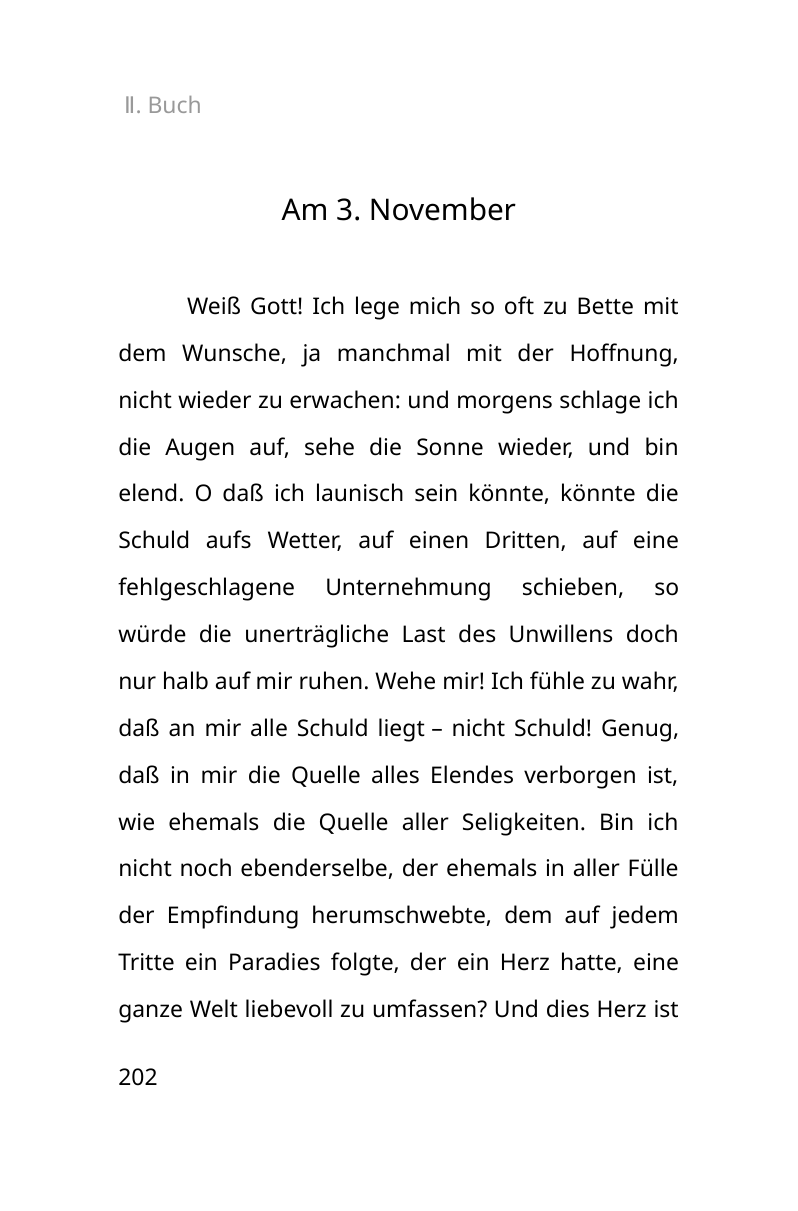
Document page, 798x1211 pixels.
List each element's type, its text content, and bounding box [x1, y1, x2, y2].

text Weiß Gott! Ich lege mich so oft zu Bette mit dem Wunsche, ja manchmal mit der Hoffnung, nicht wieder zu erwachen: und morgens schlage ich die Augen auf, sehe die Sonne wieder, und bin elend. O daß ich launisch sein könnte, könnte die Schuld aufs Wetter, auf einen Dritten, auf eine fehlgeschlagene Unternehmung schieben, so würde die unerträgliche Last des Unwillens doch nur halb auf mir ruhen. Wehe mir! Ich fühle zu wahr, daß an mir alle Schuld liegt – nicht Schuld! Genug, daß in mir die Quelle alles Elendes verborgen ist, wie ehemals die Quelle aller Seligkeiten. Bin ich nicht noch ebenderselbe, der ehemals in aller Fülle der Empfindung herumschwebte, dem auf jedem Tritte ein Paradies folgte, der ein Herz hatte, eine ganze Welt liebevoll zu umfassen? Und dies Herz ist [118, 253, 679, 1024]
subtitle Am 3. November [118, 149, 679, 229]
